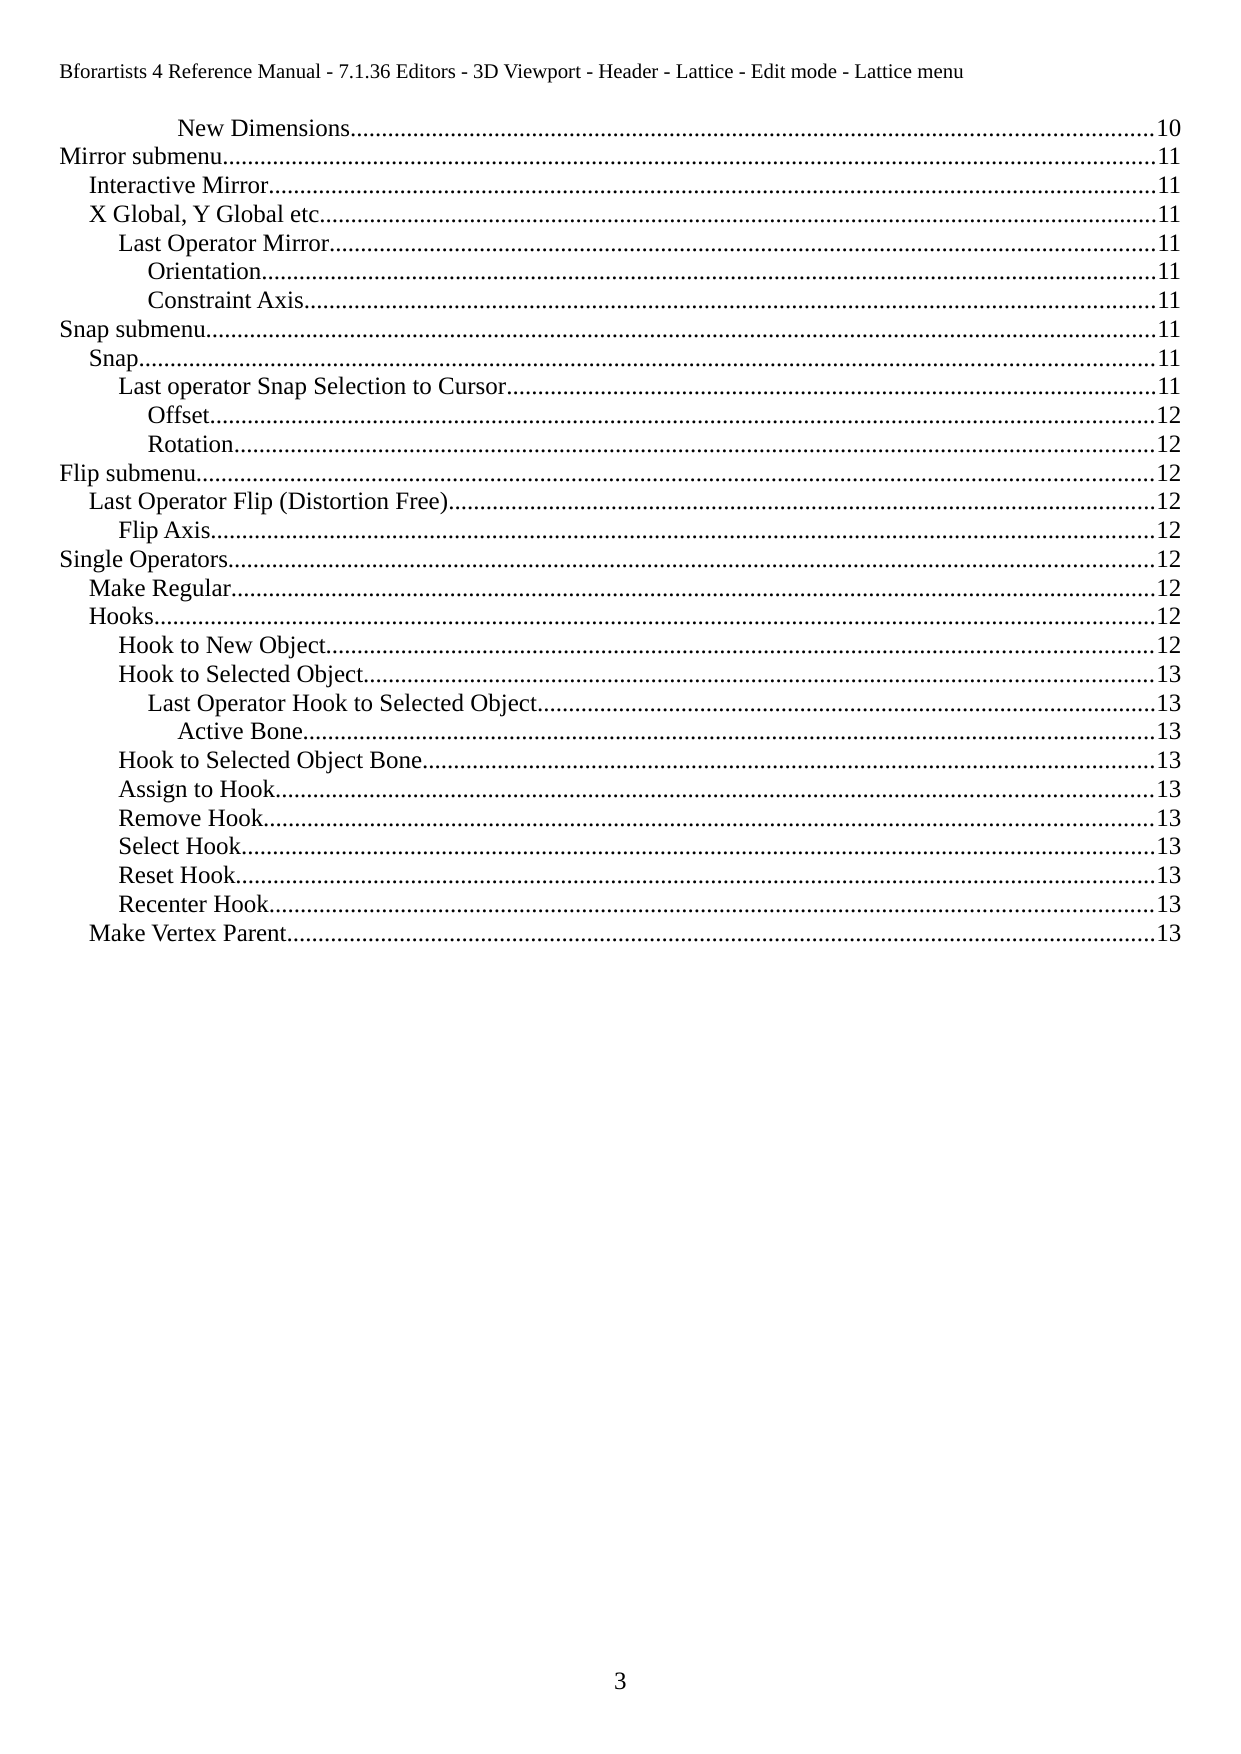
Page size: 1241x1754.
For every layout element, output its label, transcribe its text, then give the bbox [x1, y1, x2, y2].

text Recenter Hook 13 [118, 889, 1181, 918]
text Offset 12 [147, 400, 1181, 429]
text Rotation 12 [147, 429, 1181, 458]
text Mirror submenu 11 [59, 141, 1181, 170]
text X Global, Y Global etc. 11 [88, 199, 1181, 228]
text Flip Axis 12 [118, 515, 1181, 544]
text Last Operator Flip (Distortion Free) 12 [88, 486, 1181, 515]
text Snap 11 [88, 343, 1181, 371]
text Flip submenu 12 [59, 458, 1181, 486]
text Single Operators 12 [59, 544, 1181, 573]
text Active Bone 13 [177, 716, 1181, 745]
text Make Regular 12 [88, 573, 1181, 601]
text Hook to Selected Object 13 [118, 659, 1181, 688]
text Orientation 11 [147, 256, 1181, 285]
text Hook to Selected Object Bone 13 [118, 745, 1181, 774]
text Last Operator Hook to Selected Object 13 [147, 688, 1181, 716]
text Hook to New Object 12 [118, 630, 1181, 659]
text Last operator Snap Selection to Cursor 11 [118, 371, 1181, 400]
text Reset Hook 13 [118, 860, 1181, 889]
text New Dimensions 10 [177, 113, 1181, 141]
text Hooks 12 [88, 601, 1181, 630]
text Select Hook 13 [118, 831, 1181, 860]
text Interactive Mirror 11 [88, 170, 1181, 199]
text Constraint Axis 11 [147, 285, 1181, 314]
text Last Operator Mirror 11 [118, 228, 1181, 256]
text Assign to Hook 13 [118, 774, 1181, 803]
text Remove Hook 13 [118, 803, 1181, 831]
text Snap submenu 11 [59, 314, 1181, 343]
text Make Vertex Parent 13 [88, 918, 1181, 946]
